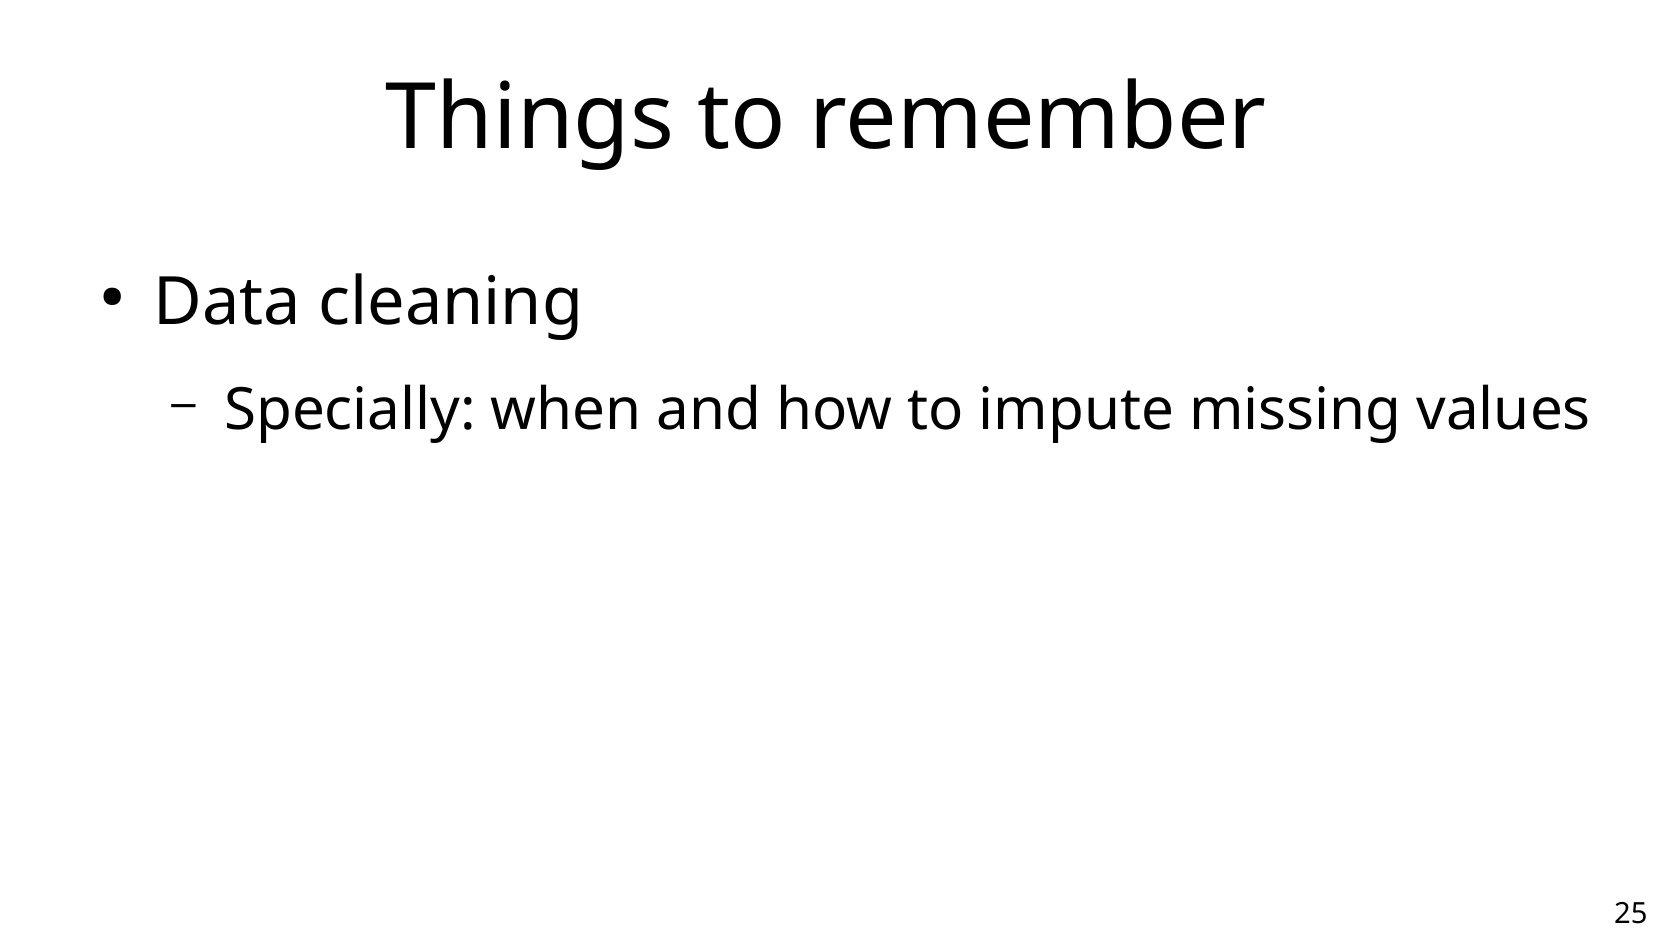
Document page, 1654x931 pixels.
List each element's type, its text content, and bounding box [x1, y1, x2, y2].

list Data cleaning Specially: when and how to impute missing values [82, 253, 1606, 886]
title Things to remember [82, 1, 1571, 226]
